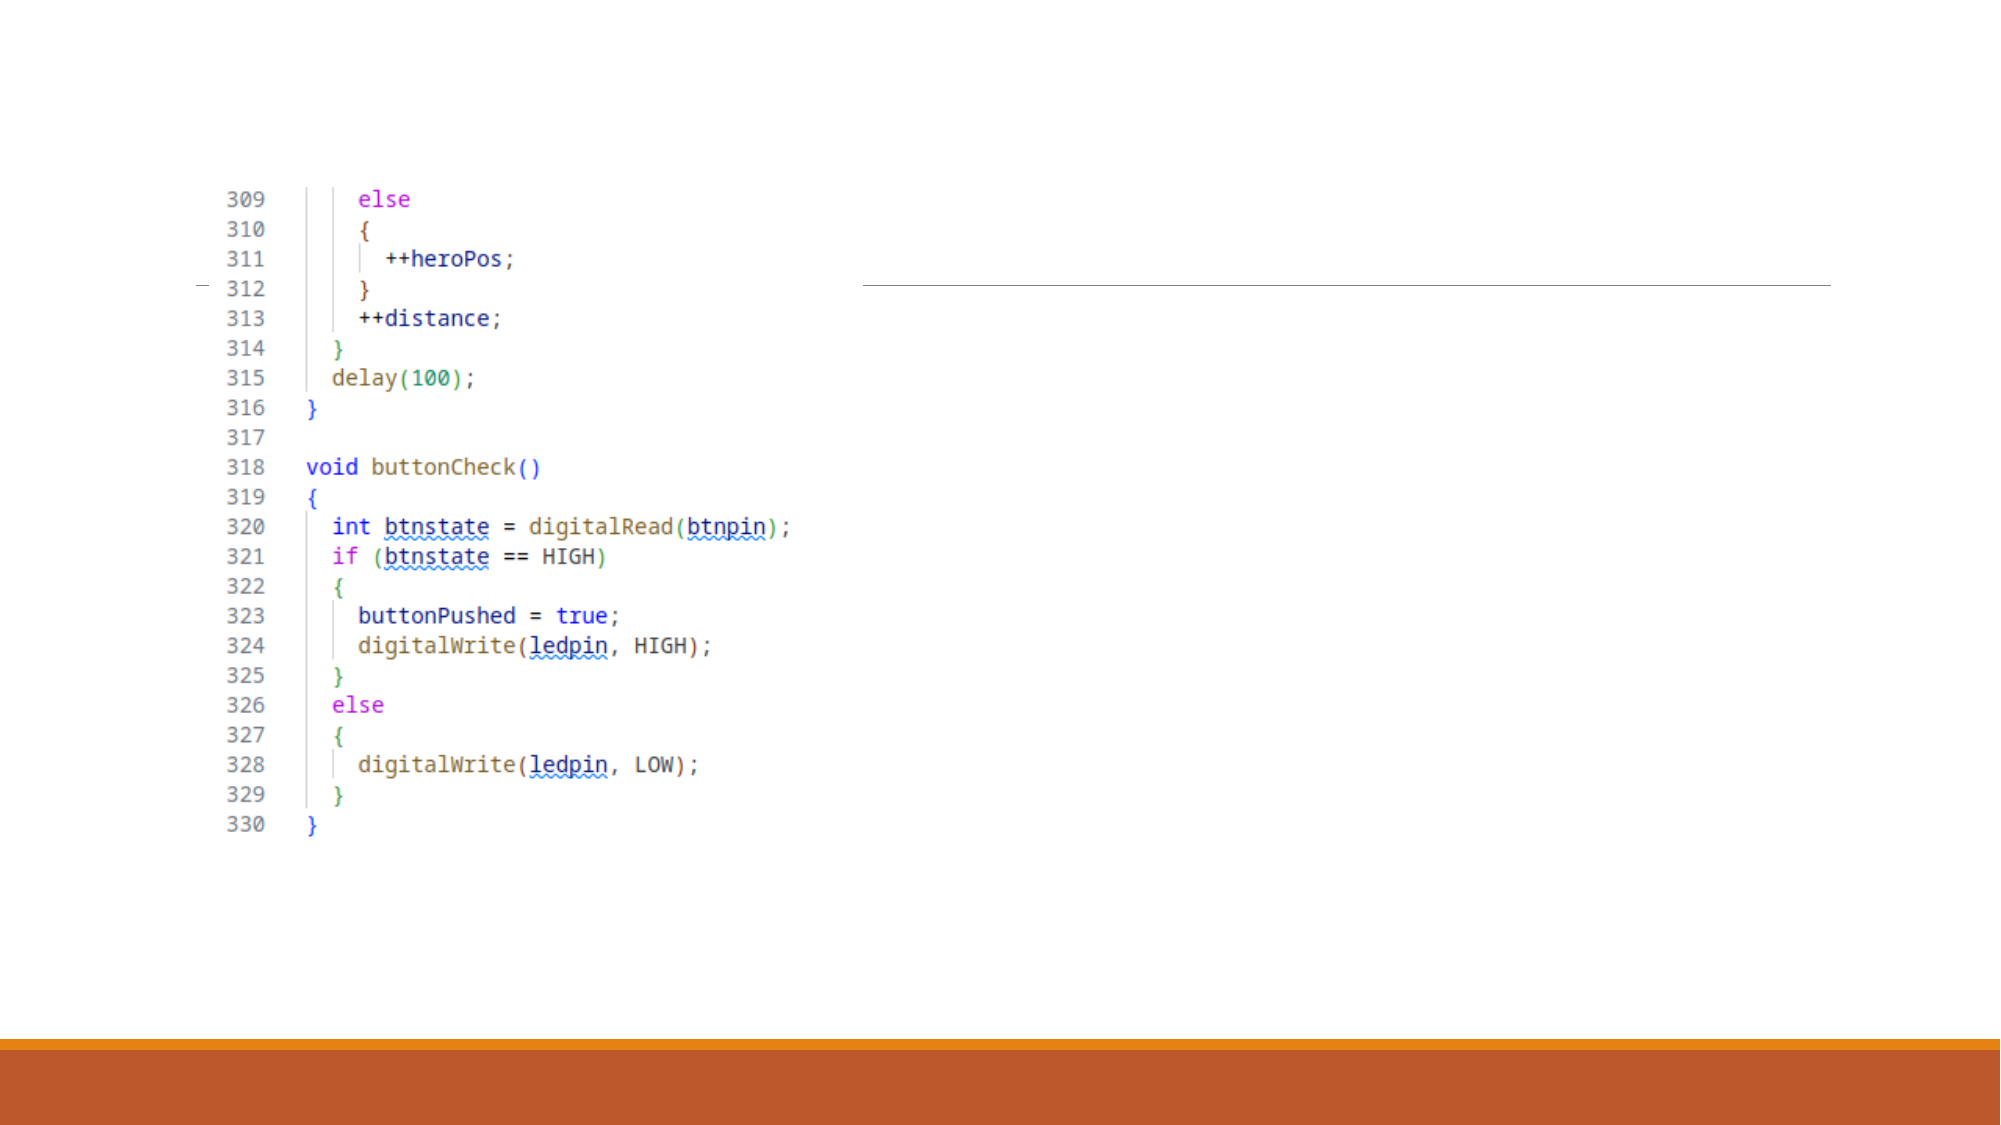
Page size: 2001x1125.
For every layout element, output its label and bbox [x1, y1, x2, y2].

picture [209, 187, 863, 893]
